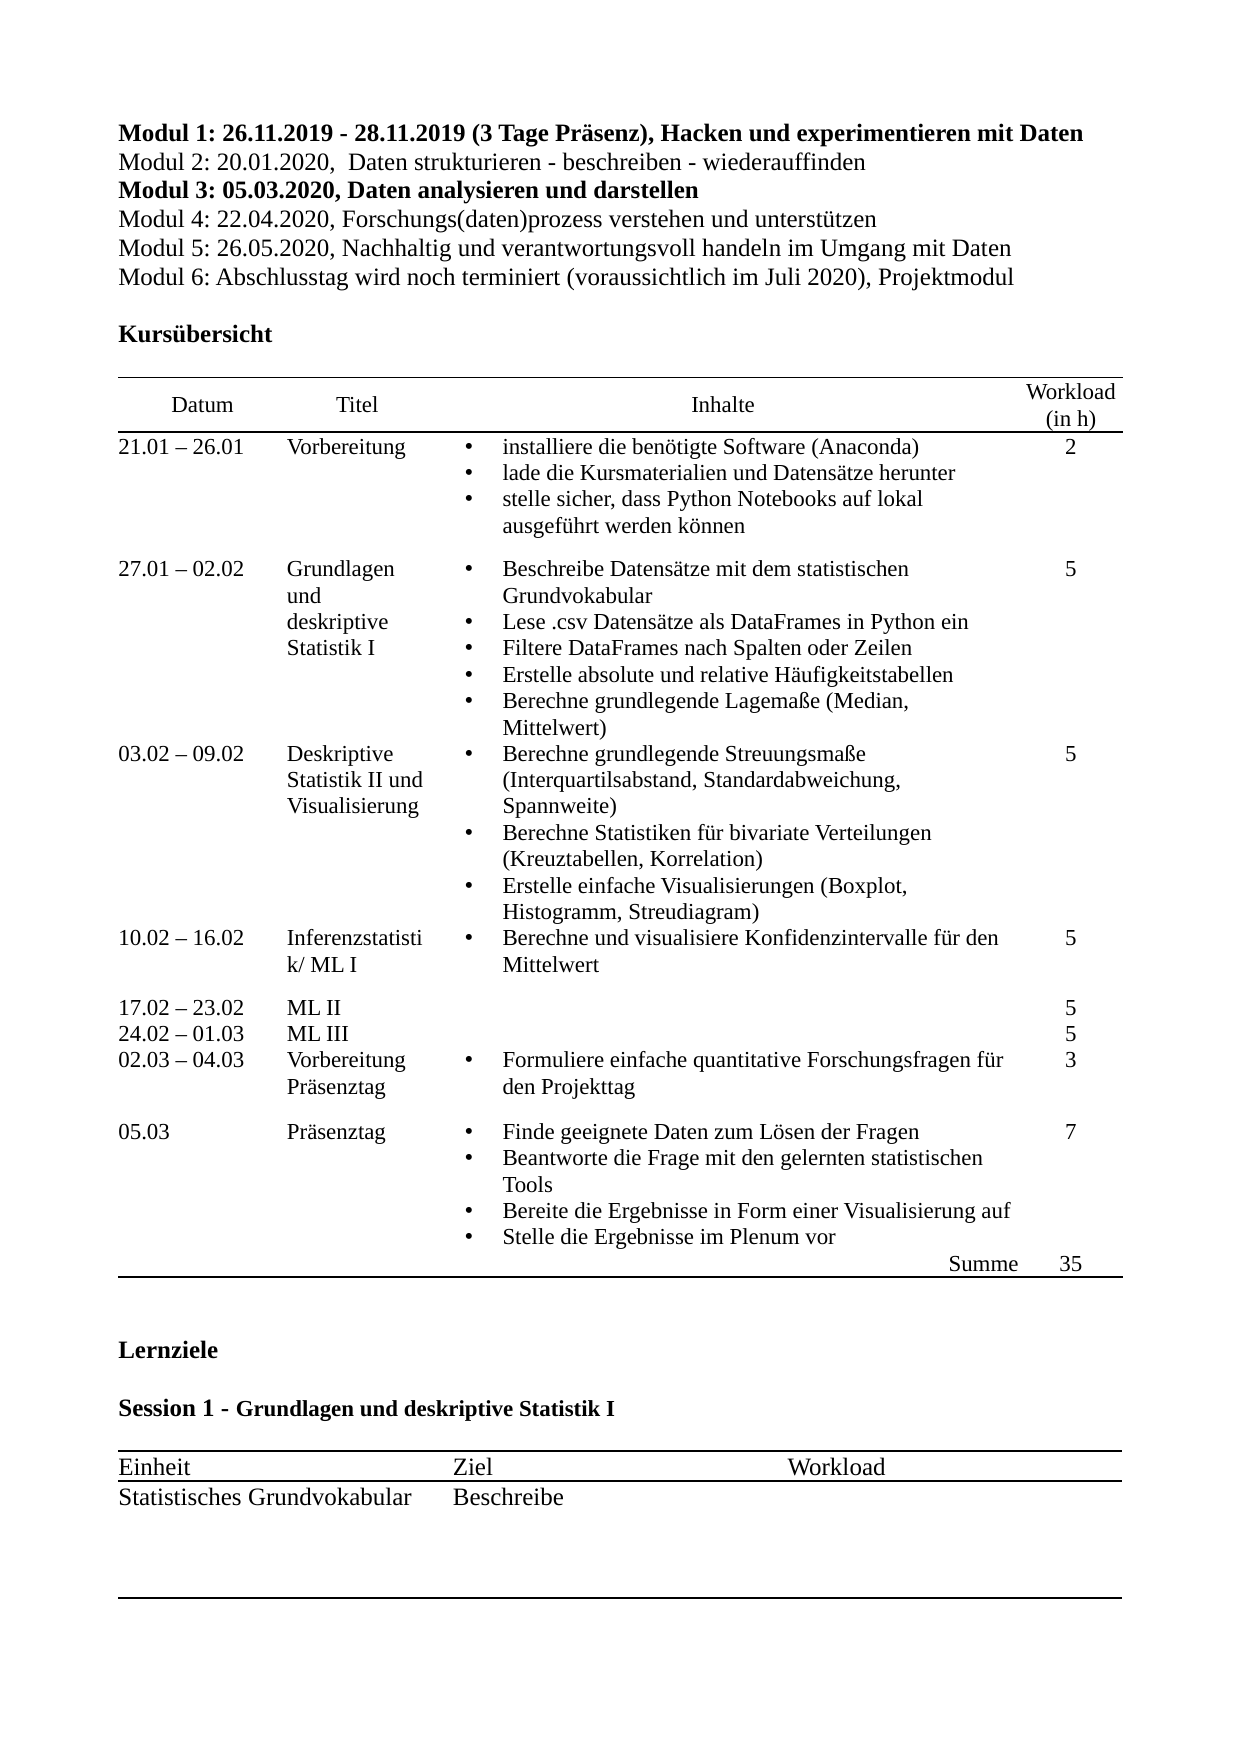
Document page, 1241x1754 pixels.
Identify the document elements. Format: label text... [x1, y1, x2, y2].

table_cell [118, 1250, 287, 1276]
table_cell [118, 1568, 453, 1597]
table_cell Summe [427, 1250, 1018, 1276]
table_cell 3 [1018, 1046, 1123, 1118]
table_cell [287, 1250, 427, 1276]
text Modul 2: 20.01.2020, Daten strukturieren - beschreiben - wiederauffinden [118, 147, 1122, 176]
table_cell [427, 1020, 1018, 1046]
table_header Inhalte [427, 378, 1018, 431]
table_header Titel [287, 378, 427, 431]
table_header Workload (in h) [1018, 378, 1123, 431]
table_header Datum [118, 378, 287, 431]
table_cell 5 [1018, 924, 1123, 994]
table_header Workload [788, 1452, 1122, 1480]
table_cell 05.03 [118, 1118, 287, 1250]
table_cell Vorbereitung Präsenztag [287, 1046, 427, 1118]
table_cell 17.02 – 23.02 [118, 994, 287, 1020]
table_cell 5 [1018, 740, 1123, 924]
table_cell Statistisches Grundvokabular [118, 1482, 453, 1511]
table_cell [118, 1511, 453, 1539]
table_cell 24.02 – 01.03 [118, 1020, 287, 1046]
table_cell [118, 1540, 453, 1568]
table_cell 10.02 – 16.02 [118, 924, 287, 994]
text Modul 5: 26.05.2020, Nachhaltig und verantwortungsvoll handeln im Umgang mit Daten [118, 233, 1122, 262]
table_cell Deskriptive Statistik II und Visualisierung [287, 740, 427, 924]
table_cell [453, 1511, 787, 1539]
table_cell Berechne und visualisiere Konfidenzintervalle für den Mittelwert [427, 924, 1018, 994]
table_cell Finde geeignete Daten zum Lösen der Fragen Beantworte die Frage mit den gelernten statistischen Tools Bereite die Ergebnisse in Form einer Visualisierung auf Stelle die Ergebnisse im Plenum vor [427, 1118, 1018, 1250]
table_cell [788, 1540, 1122, 1568]
table_cell 5 [1018, 555, 1123, 740]
table_cell 27.01 – 02.02 [118, 555, 287, 740]
text Lernziele [118, 1335, 1122, 1364]
table_cell Beschreibe [453, 1482, 787, 1511]
table_header Ziel [453, 1452, 787, 1480]
table_cell 2 [1018, 433, 1123, 555]
text Session 1 - Grundlagen und deskriptive Statistik I [118, 1393, 1122, 1421]
table_cell 5 [1018, 994, 1123, 1020]
table_cell 21.01 – 26.01 [118, 433, 287, 555]
text Modul 4: 22.04.2020, Forschungs(daten)prozess verstehen und unterstützen [118, 204, 1122, 233]
table_cell Berechne grundlegende Streuungsmaße (Interquartilsabstand, Standardabweichung, Spannweite) Berechne Statistiken für bivariate Verteilungen (Kreuztabellen, Korrelation) Erstelle einfache Visualisierungen (Boxplot, Histogramm, Streudiagram) [427, 740, 1018, 924]
table_cell 03.02 – 09.02 [118, 740, 287, 924]
table_cell [453, 1568, 787, 1597]
table_cell 35 [1018, 1250, 1123, 1276]
text Kursübersicht [118, 319, 1122, 348]
text Modul 6: Abschlusstag wird noch terminiert (voraussichtlich im Juli 2020), Projektmodul [118, 262, 1122, 291]
table_cell [427, 994, 1018, 1020]
table_header Einheit [118, 1452, 453, 1480]
table_cell [788, 1568, 1122, 1597]
table_cell [453, 1540, 787, 1568]
table_cell ML III [287, 1020, 427, 1046]
table_cell Beschreibe Datensätze mit dem statistischen Grundvokabular Lese .csv Datensätze als DataFrames in Python ein Filtere DataFrames nach Spalten oder Zeilen Erstelle absolute und relative Häufigkeitstabellen Berechne grundlegende Lagemaße (Median, Mittelwert) [427, 555, 1018, 740]
table_cell Formuliere einfache quantitative Forschungsfragen für den Projekttag [427, 1046, 1018, 1118]
table_cell Präsenztag [287, 1118, 427, 1250]
table_cell Inferenzstatistik/ ML I [287, 924, 427, 994]
table_cell Vorbereitung [287, 433, 427, 555]
table_cell Grundlagen und deskriptive Statistik I [287, 555, 427, 740]
table_cell [788, 1482, 1122, 1511]
text Modul 3: 05.03.2020, Daten analysieren und darstellen [118, 176, 1122, 204]
table_cell 02.03 – 04.03 [118, 1046, 287, 1118]
table_cell installiere die benötigte Software (Anaconda) lade die Kursmaterialien und Datensätze herunter stelle sicher, dass Python Notebooks auf lokal ausgeführt werden können [427, 433, 1018, 555]
table_cell 5 [1018, 1020, 1123, 1046]
table_cell ML II [287, 994, 427, 1020]
table_cell [788, 1511, 1122, 1539]
table_cell 7 [1018, 1118, 1123, 1250]
text Modul 1: 26.11.2019 - 28.11.2019 (3 Tage Präsenz), Hacken und experimentieren mit Daten [118, 118, 1122, 147]
